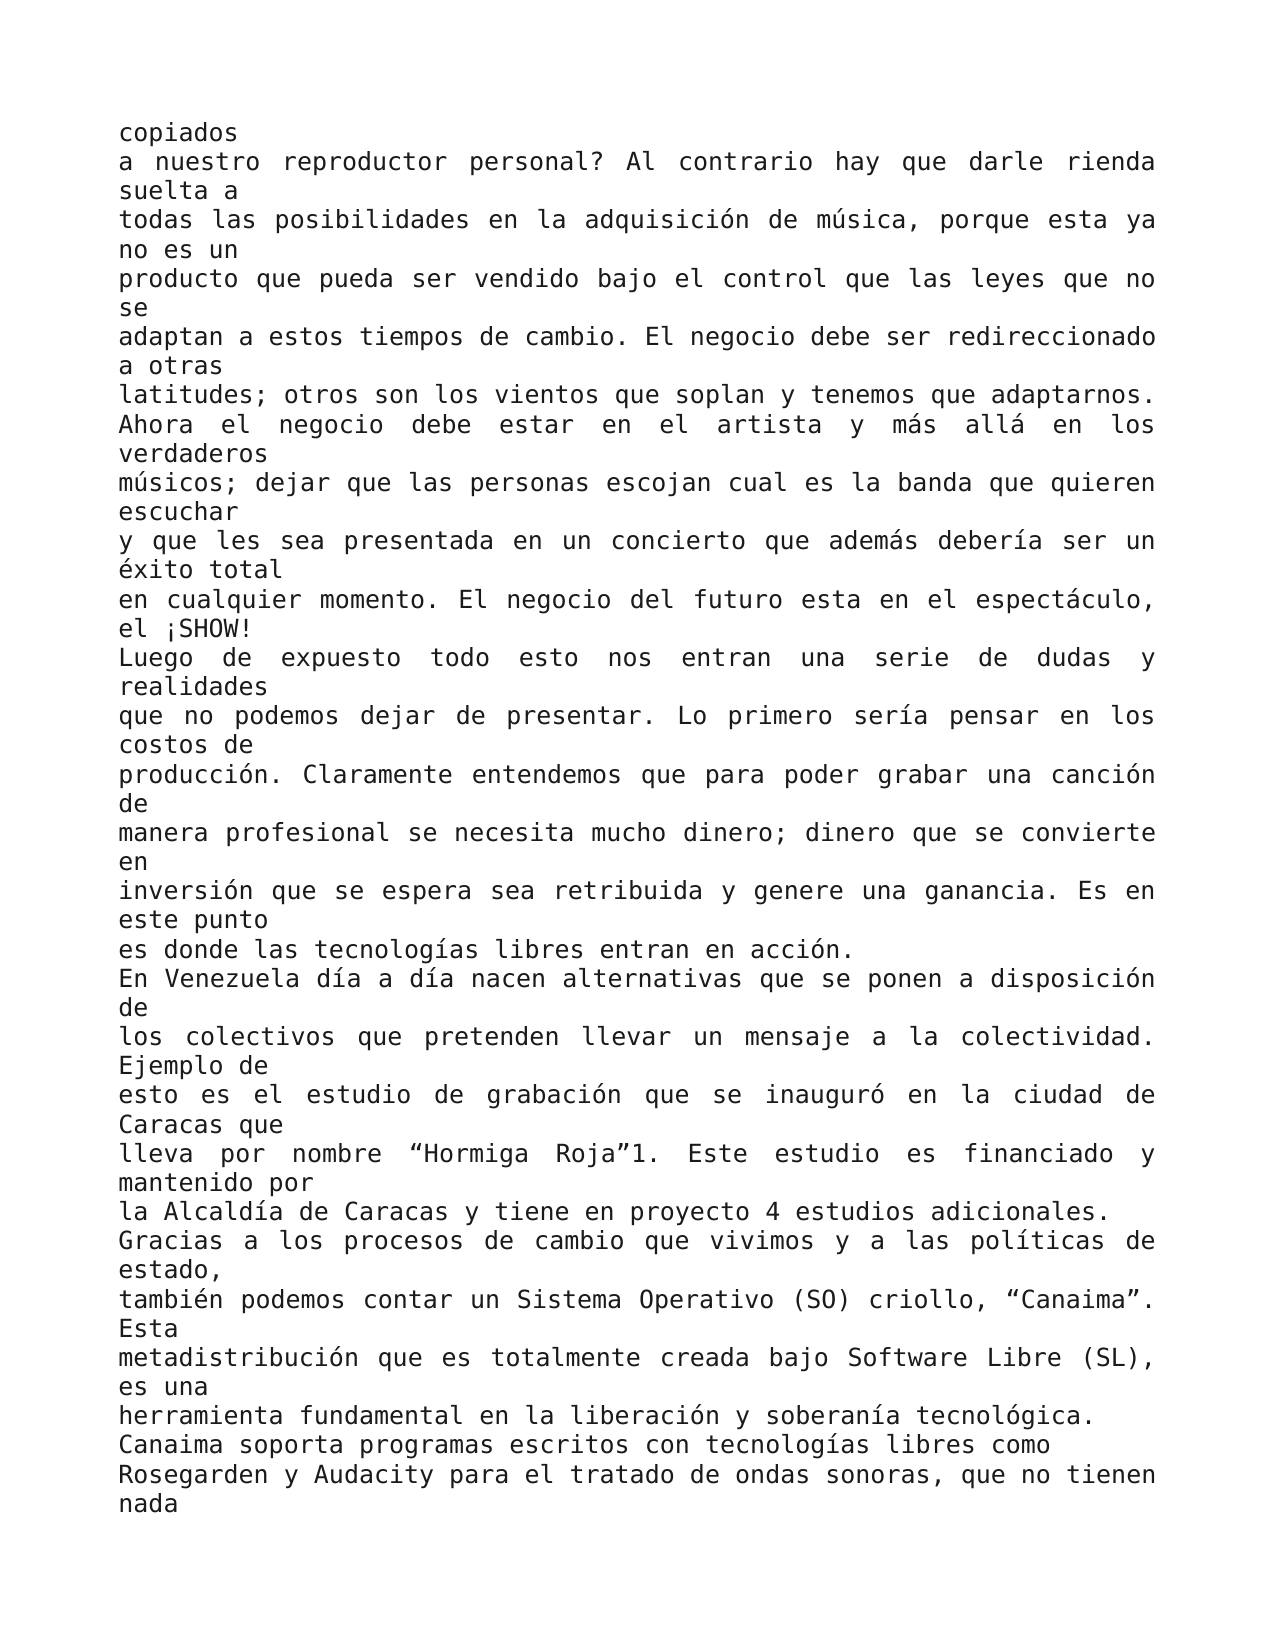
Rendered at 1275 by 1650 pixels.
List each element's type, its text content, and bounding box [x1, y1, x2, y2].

text herramienta fundamental en la liberación y soberanía tecnológica. [118, 1401, 1157, 1431]
text En Venezuela día a día nacen alternativas que se ponen a disposición de [118, 964, 1157, 1022]
text metadistribución que es totalmente creada bajo Software Libre (SL), es una [118, 1343, 1157, 1401]
text adaptan a estos tiempos de cambio. El negocio debe ser redireccionado a otras [118, 322, 1157, 381]
text latitudes; otros son los vientos que soplan y tenemos que adaptarnos. [118, 381, 1157, 410]
text también podemos contar un Sistema Operativo (SO) criollo, “Canaima”. Esta [118, 1285, 1157, 1343]
text los colectivos que pretenden llevar un mensaje a la colectividad. Ejemplo de [118, 1022, 1157, 1081]
text manera profesional se necesita mucho dinero; dinero que se convierte en [118, 818, 1157, 876]
text Canaima soporta programas escritos con tecnologías libres como [118, 1431, 1157, 1460]
text Ahora el negocio debe estar en el artista y más allá en los verdaderos [118, 410, 1157, 468]
text Rosegarden y Audacity para el tratado de ondas sonoras, que no tienen nada [118, 1460, 1157, 1518]
text inversión que se espera sea retribuida y genere una ganancia. Es en este punto [118, 876, 1157, 935]
text producción. Claramente entendemos que para poder grabar una canción de [118, 760, 1157, 818]
text copiados [118, 118, 1157, 147]
text Gracias a los procesos de cambio que vivimos y a las políticas de estado, [118, 1226, 1157, 1285]
text a nuestro reproductor personal? Al contrario hay que darle rienda suelta a [118, 147, 1157, 206]
text y que les sea presentada en un concierto que además debería ser un éxito total [118, 526, 1157, 585]
text la Alcaldía de Caracas y tiene en proyecto 4 estudios adicionales. [118, 1197, 1157, 1226]
text esto es el estudio de grabación que se inauguró en la ciudad de Caracas que [118, 1081, 1157, 1139]
text producto que pueda ser vendido bajo el control que las leyes que no se [118, 264, 1157, 322]
text en cualquier momento. El negocio del futuro esta en el espectáculo, el ¡SHOW! [118, 585, 1157, 643]
text lleva por nombre “Hormiga Roja”1. Este estudio es financiado y mantenido por [118, 1139, 1157, 1197]
text que no podemos dejar de presentar. Lo primero sería pensar en los costos de [118, 701, 1157, 760]
text es donde las tecnologías libres entran en acción. [118, 935, 1157, 964]
text todas las posibilidades en la adquisición de música, porque esta ya no es un [118, 206, 1157, 264]
text Luego de expuesto todo esto nos entran una serie de dudas y realidades [118, 643, 1157, 701]
text músicos; dejar que las personas escojan cual es la banda que quieren escuchar [118, 468, 1157, 526]
